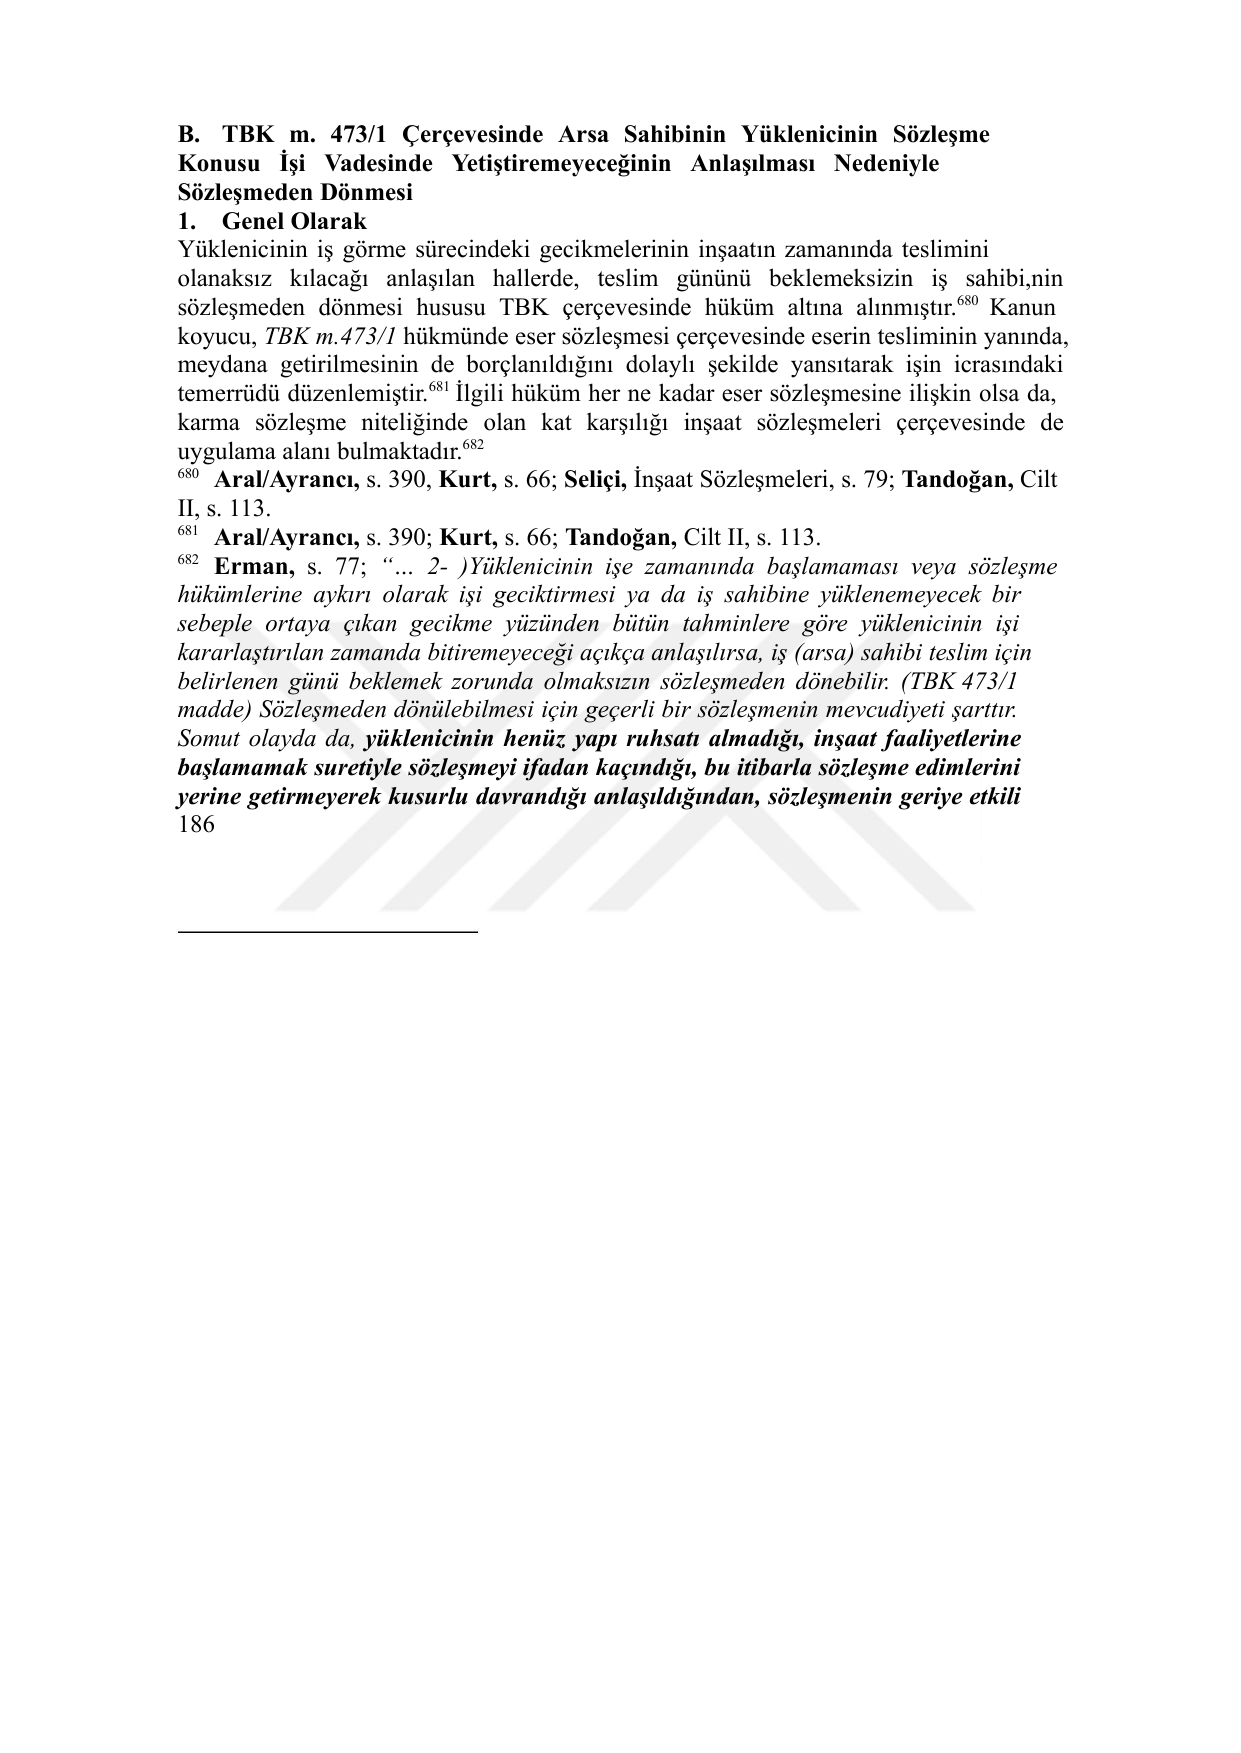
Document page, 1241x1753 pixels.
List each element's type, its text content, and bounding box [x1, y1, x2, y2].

text hükümlerine aykırı olarak işi geciktirmesi ya da iş sahibine yüklenemeyecek bir [177, 579, 1230, 608]
text Konusu İşi Vadesinde Yetiştiremeyeceğinin Anlaşılması Nedeniyle [177, 148, 1230, 177]
text 682 Erman, s. 77; “… 2- )Yüklenicinin işe zamanında başlamaması veya sözleşme [177, 551, 1230, 579]
text uygulama alanı bulmaktadır.682 [177, 436, 1230, 464]
text 680 Aral/Ayrancı, s. 390, Kurt, s. 66; Seliçi, İnşaat Sözleşmeleri, s. 79; Tandoğan, Cilt [177, 464, 1230, 493]
text 186 [177, 809, 1230, 838]
text meydana getirilmesinin de borçlanıldığını dolaylı şekilde yansıtarak işin icrasındaki [177, 349, 1230, 378]
text karma sözleşme niteliğinde olan kat karşılığı inşaat sözleşmeleri çerçevesinde de [177, 407, 1230, 436]
text B. TBK m. 473/1 Çerçevesinde Arsa Sahibinin Yüklenicinin Sözleşme [177, 119, 1230, 148]
text 681 Aral/Ayrancı, s. 390; Kurt, s. 66; Tandoğan, Cilt II, s. 113. [177, 522, 1230, 551]
text sözleşmeden dönmesi hususu TBK çerçevesinde hüküm altına alınmıştır.680 Kanun [177, 292, 1230, 321]
text yerine getirmeyerek kusurlu davrandığı anlaşıldığından, sözleşmenin geriye etkili [177, 781, 1230, 809]
text Somut olayda da, yüklenicinin henüz yapı ruhsatı almadığı, inşaat faaliyetlerine [177, 723, 1230, 752]
text Sözleşmeden Dönmesi [177, 177, 1230, 206]
text kararlaştırılan zamanda bitiremeyeceği açıkça anlaşılırsa, iş (arsa) sahibi teslim için [177, 637, 1230, 666]
text temerrüdü düzenlemiştir.681 İlgili hüküm her ne kadar eser sözleşmesine ilişkin olsa da, [177, 378, 1230, 407]
text madde) Sözleşmeden dönülebilmesi için geçerli bir sözleşmenin mevcudiyeti şarttır. [177, 694, 1230, 723]
picture [206, 612, 982, 921]
text II, s. 113. [177, 493, 1230, 522]
text koyucu, TBK m.473/1 hükmünde eser sözleşmesi çerçevesinde eserin tesliminin yanında, [177, 321, 1230, 349]
picture [175, 928, 480, 935]
text olanaksız kılacağı anlaşılan hallerde, teslim gününü beklemeksizin iş sahibi,nin [177, 263, 1230, 292]
text 1. Genel Olarak [177, 206, 1230, 234]
text sebeple ortaya çıkan gecikme yüzünden bütün tahminlere göre yüklenicinin işi [177, 608, 1230, 637]
text belirlenen günü beklemek zorunda olmaksızın sözleşmeden dönebilir. (TBK 473/1 [177, 666, 1230, 694]
text başlamamak suretiyle sözleşmeyi ifadan kaçındığı, bu itibarla sözleşme edimlerini [177, 752, 1230, 781]
text Yüklenicinin iş görme sürecindeki gecikmelerinin inşaatın zamanında teslimini [177, 234, 1230, 263]
